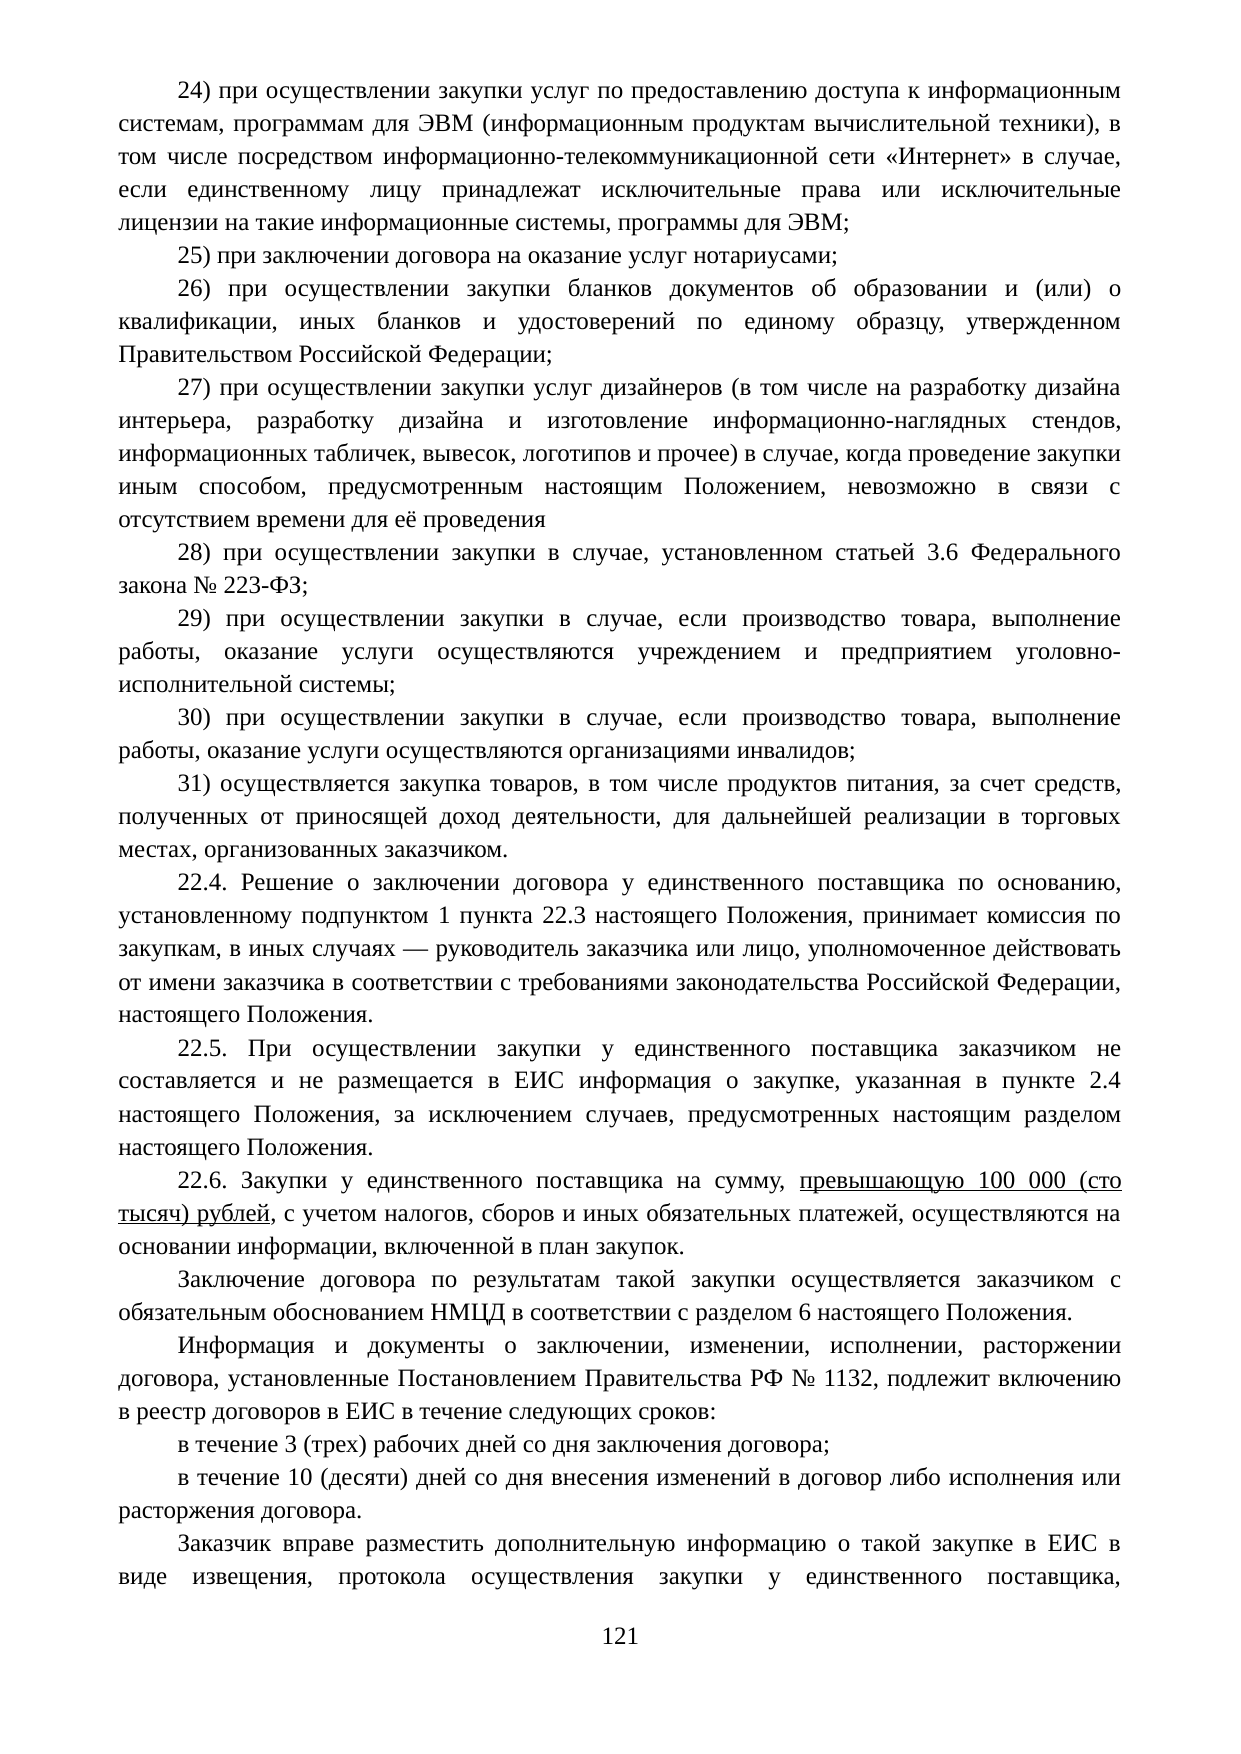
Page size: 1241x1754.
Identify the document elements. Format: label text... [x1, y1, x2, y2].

text 29) при осуществлении закупки в случае, если производство товара, выполнение работы, оказание услуги осуществляются учреждением и предприятием уголовно-исполнительной системы; [118, 603, 1122, 698]
text 22.6. Закупки у единственного поставщика на сумму, превышающую 100 000 (сто тысяч) рублей, с учетом налогов, сборов и иных обязательных платежей, осуществляются на основании информации, включенной в план закупок. [118, 1165, 1122, 1259]
text Заказчик вправе разместить дополнительную информацию о такой закупке в ЕИС в виде извещения, протокола осуществления закупки у единственного поставщика, [118, 1528, 1122, 1590]
text 22.5. При осуществлении закупки у единственного поставщика заказчиком не составляется и не размещается в ЕИС информация о закупке, указанная в пункте 2.4 настоящего Положения, за исключением случаев, предусмотренных настоящим разделом настоящего Положения. [118, 1033, 1122, 1160]
text 28) при осуществлении закупки в случае, установленном статьей 3.6 Федерального закона № 223-ФЗ; [118, 537, 1122, 599]
text в течение 10 (десяти) дней со дня внесения изменений в договор либо исполнения или расторжения договора. [118, 1462, 1122, 1524]
text 27) при осуществлении закупки услуг дизайнеров (в том числе на разработку дизайна интерьера, разработку дизайна и изготовление информационно-наглядных стендов, информационных табличек, вывесок, логотипов и прочее) в случае, когда проведение закупки иным способом, предусмотренным настоящим Положением, невозможно в связи с отсутствием времени для её проведения [118, 372, 1122, 533]
text Заключение договора по результатам такой закупки осуществляется заказчиком с обязательным обоснованием НМЦД в соответствии с разделом 6 настоящего Положения. [118, 1264, 1122, 1326]
text 25) при заключении договора на оказание услуг нотариусами; [118, 240, 1122, 269]
text 24) при осуществлении закупки услуг по предоставлению доступа к информационным системам, программам для ЭВМ (информационным продуктам вычислительной техники), в том числе посредством информационно-телекоммуникационной сети «Интернет» в случае, если единственному лицу принадлежат исключительные права или исключительные лицензии на такие информационные системы, программы для ЭВМ; [118, 75, 1122, 236]
text 22.4. Решение о заключении договора у единственного поставщика по основанию, установленному подпунктом 1 пункта 22.3 настоящего Положения, принимает комиссия по закупкам, в иных случаях — руководитель заказчика или лицо, уполномоченное действовать от имени заказчика в соответствии с требованиями законодательства Российской Федерации, настоящего Положения. [118, 867, 1122, 1028]
text в течение 3 (трех) рабочих дней со дня заключения договора; [118, 1429, 1122, 1458]
text Информация и документы о заключении, изменении, исполнении, расторжении договора, установленные Постановлением Правительства РФ № 1132, подлежит включению в реестр договоров в ЕИС в течение следующих сроков: [118, 1330, 1122, 1424]
text 31) осуществляется закупка товаров, в том числе продуктов питания, за счет средств, полученных от приносящей доход деятельности, для дальнейшей реализации в торговых местах, организованных заказчиком. [118, 768, 1122, 863]
text 30) при осуществлении закупки в случае, если производство товара, выполнение работы, оказание услуги осуществляются организациями инвалидов; [118, 702, 1122, 764]
text 26) при осуществлении закупки бланков документов об образовании и (или) о квалификации, иных бланков и удостоверений по единому образцу, утвержденном Правительством Российской Федерации; [118, 273, 1122, 368]
